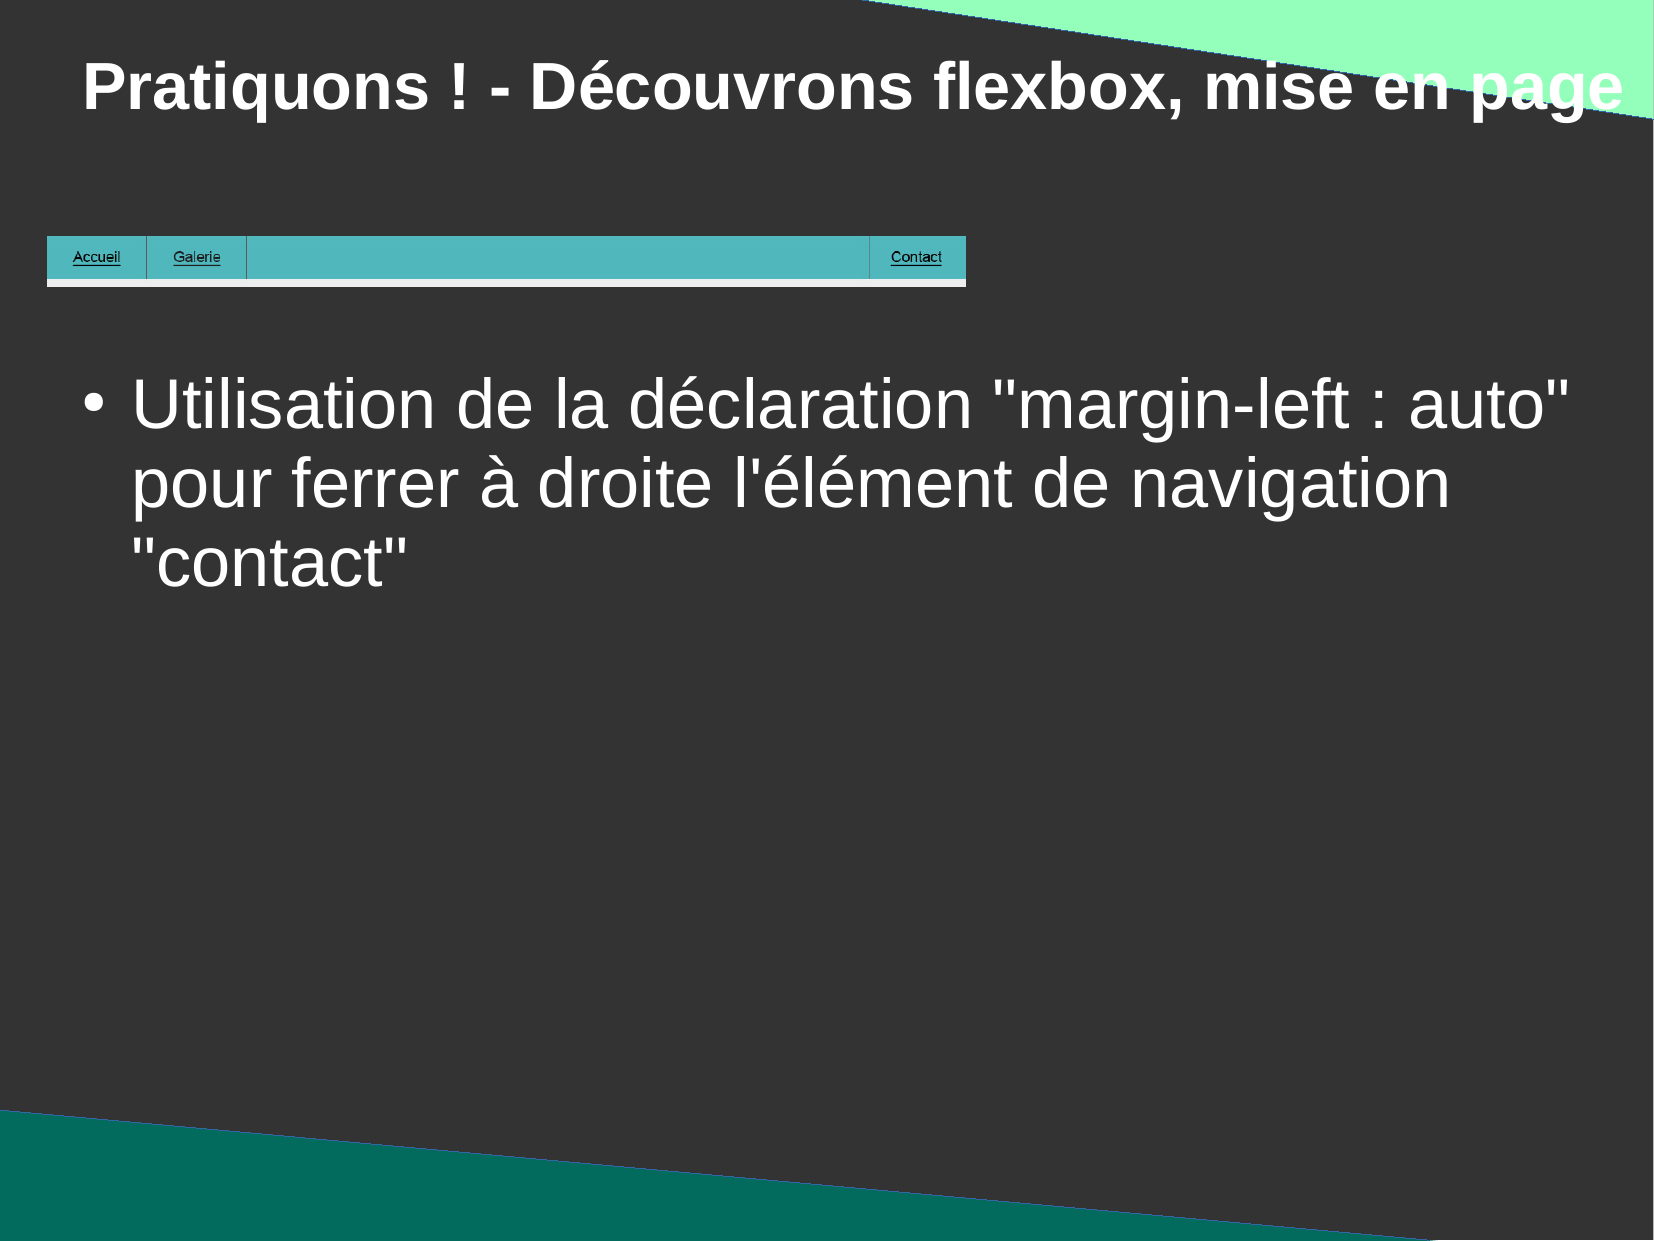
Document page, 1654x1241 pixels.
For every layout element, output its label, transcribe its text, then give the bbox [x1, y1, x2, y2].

title Pratiquons ! - Découvrons flexbox, mise en page [82, 49, 1630, 142]
picture [47, 236, 966, 287]
text_box [862, 0, 1654, 120]
list Utilisation de la déclaration "margin-left : auto" pour ferrer à droite l'élément de navigation "contact" [64, 365, 1589, 603]
